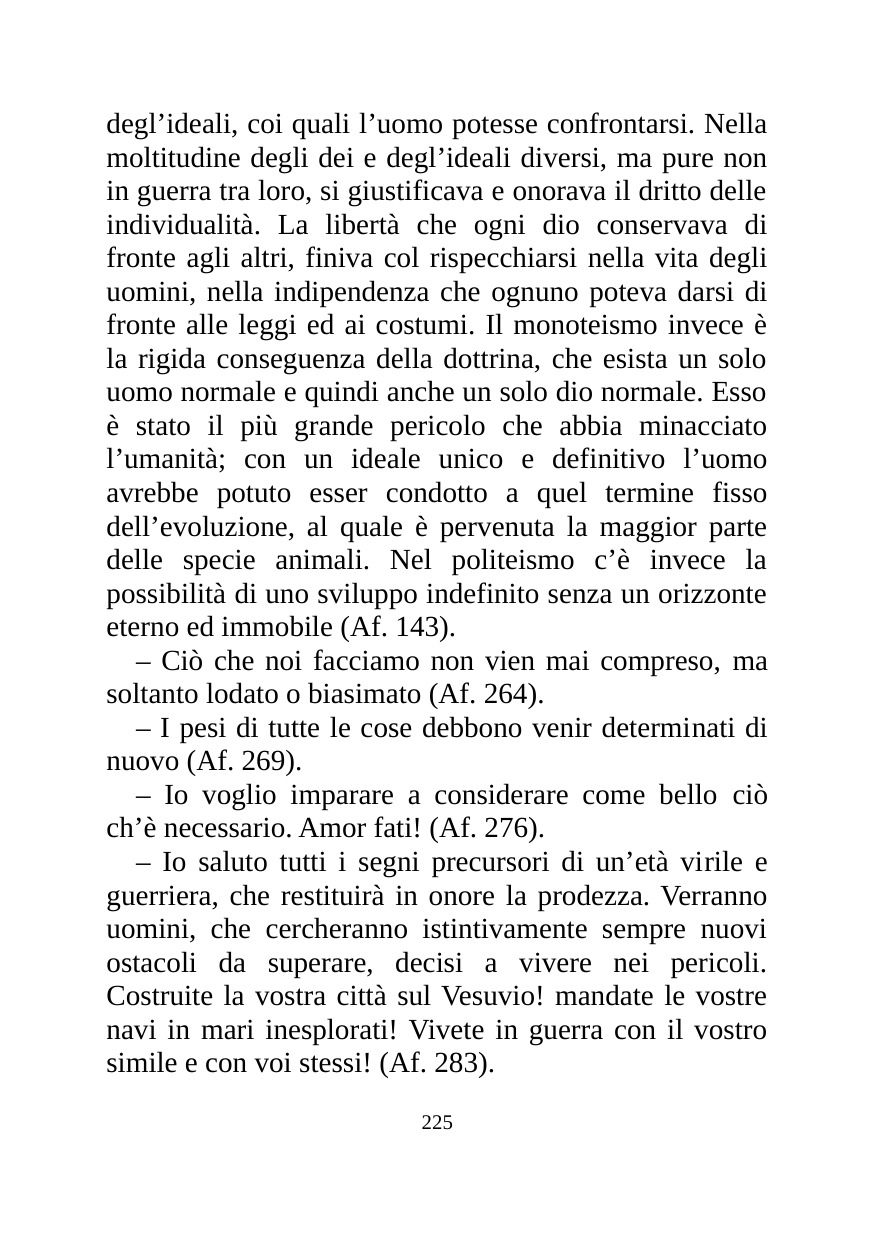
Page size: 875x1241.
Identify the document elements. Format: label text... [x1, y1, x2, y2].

text – Io saluto tutti i segni precursori di un’età virile e guerriera, che restituirà in onore la prodezza. Verranno uomini, che cercheranno istintivamente sempre nuovi ostacoli da superare, decisi a vivere nei pericoli. Costruite la vostra città sul Vesuvio! mandate le vostre navi in mari inesplorati! Vivete in guerra con il vostro simile e con voi stessi! (Af. 283). [106, 844, 768, 1079]
text – Io voglio imparare a considerare come bello ciò ch’è necessario. Amor fati! (Af. 276). [106, 777, 768, 844]
text – I pesi di tutte le cose debbono venir determinati di nuovo (Af. 269). [106, 710, 768, 777]
text – Ciò che noi facciamo non vien mai compreso, ma soltanto lodato o biasimato (Af. 264). [106, 643, 768, 710]
text degl’ideali, coi quali l’uomo potesse confrontarsi. Nella moltitudine degli dei e degl’ideali diversi, ma pure non in guerra tra loro, si giustificava e onorava il dritto delle individualità. La libertà che ogni dio conservava di fronte agli altri, finiva col rispecchiarsi nella vita degli uomini, nella indipendenza che ognuno poteva darsi di fronte alle leggi ed ai costumi. Il monoteismo invece è la rigida conseguenza della dottrina, che esista un solo uomo normale e quindi anche un solo dio normale. Esso è stato il più grande pericolo che abbia minacciato l’umanità; con un ideale unico e definitivo l’uomo avrebbe potuto esser condotto a quel termine fisso dell’evoluzione, al quale è pervenuta la maggior parte delle specie animali. Nel politeismo c’è invece la possibilità di uno sviluppo indefinito senza un orizzonte eterno ed immobile (Af. 143). [106, 106, 768, 643]
